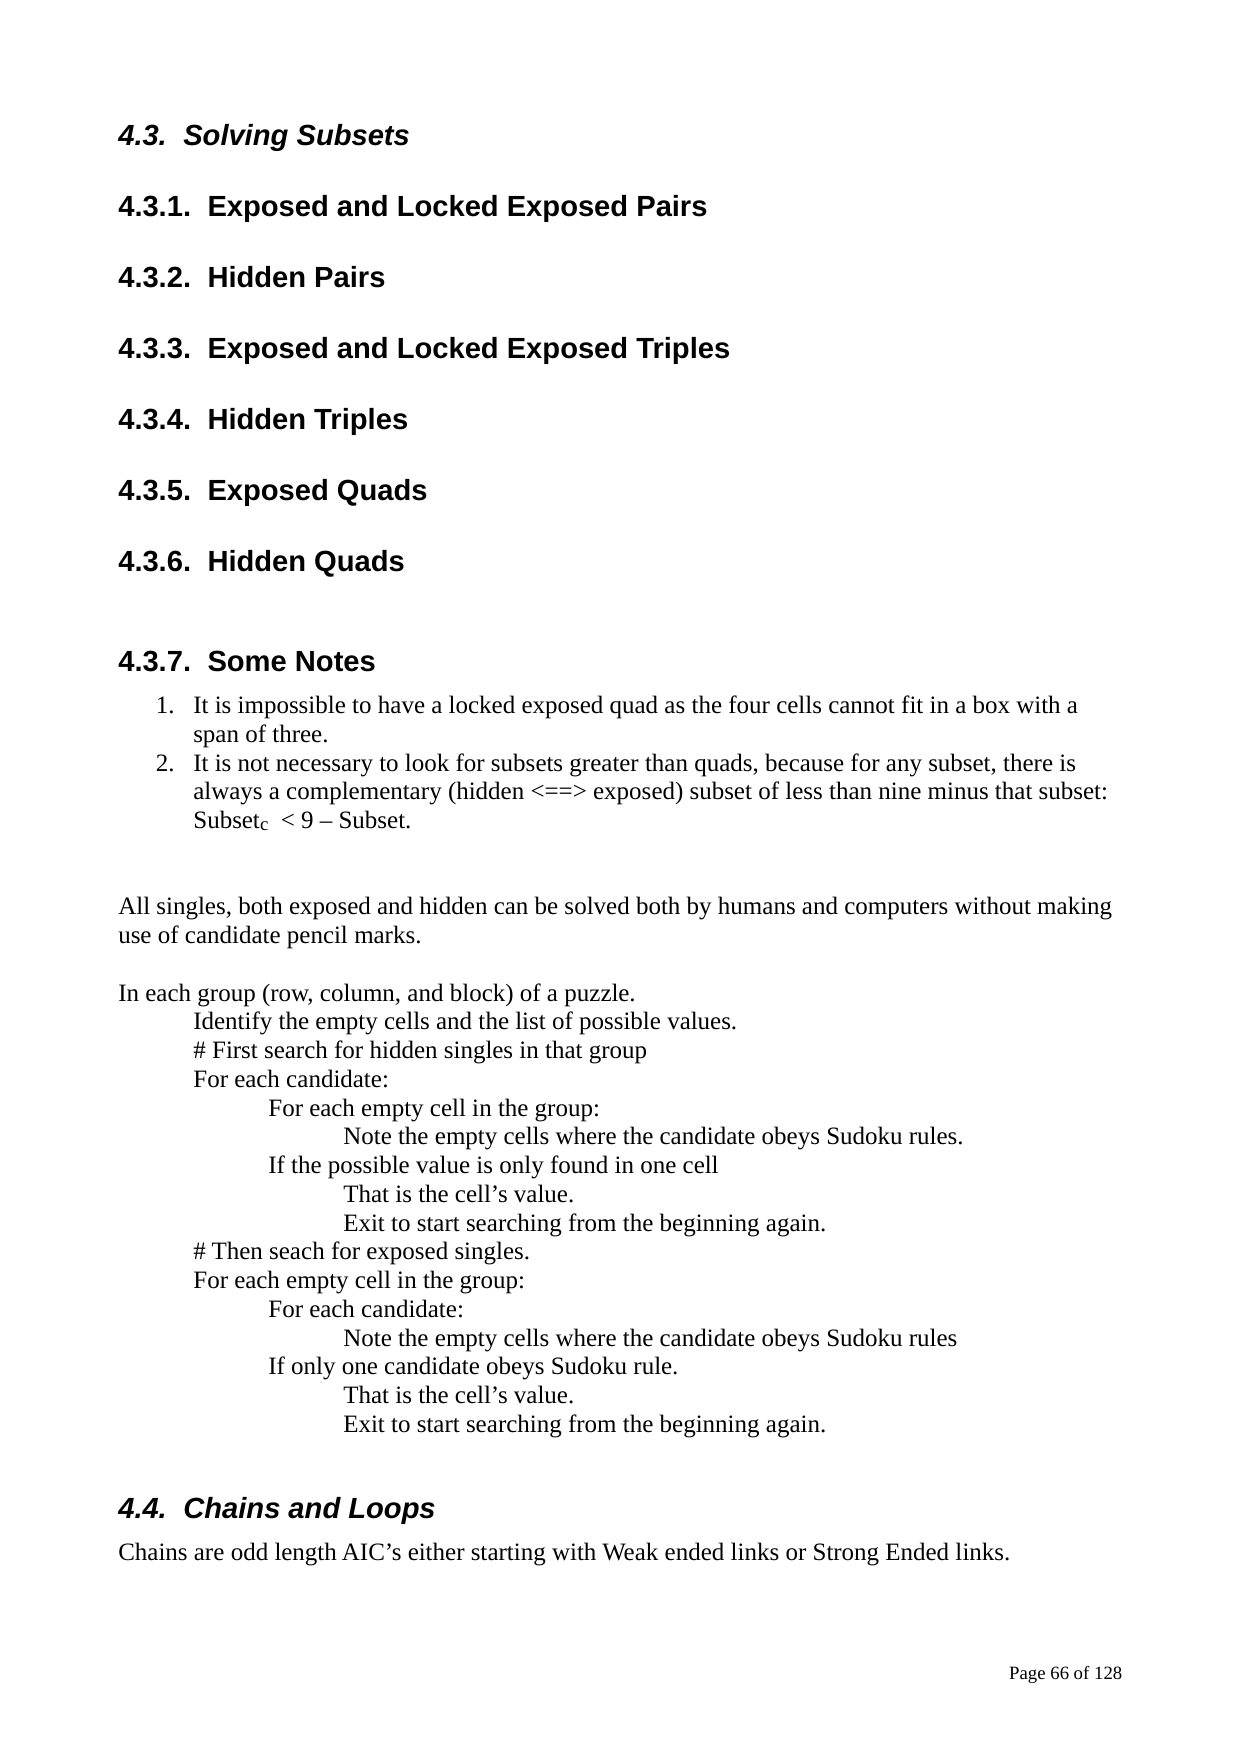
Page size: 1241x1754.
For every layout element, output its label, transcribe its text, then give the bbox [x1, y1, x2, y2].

text Exit to start searching from the beginning again. [118, 1409, 1122, 1438]
subtitle Hidden Triples [118, 402, 1122, 436]
subtitle Some Notes [118, 644, 1122, 678]
text If the possible value is only found in one cell [118, 1150, 1122, 1179]
text # Then seach for exposed singles. [118, 1236, 1122, 1265]
text Chains are odd length AIC’s either starting with Weak ended links or Strong Ended links. [118, 1537, 1122, 1566]
text For each empty cell in the group: [118, 1093, 1122, 1121]
subtitle Exposed and Locked Exposed Pairs [118, 189, 1122, 223]
text # First search for hidden singles in that group [118, 1035, 1122, 1064]
text Exit to start searching from the beginning again. [118, 1208, 1122, 1236]
text That is the cell’s value. [118, 1179, 1122, 1208]
text All singles, both exposed and hidden can be solved both by humans and computers without making use of candidate pencil marks. [118, 891, 1122, 949]
subtitle Exposed Quads [118, 473, 1122, 507]
text In each group (row, column, and block) of a puzzle. [118, 978, 1122, 1006]
text Note the empty cells where the candidate obeys Sudoku rules. [118, 1121, 1122, 1150]
text That is the cell’s value. [118, 1380, 1122, 1409]
subtitle Exposed and Locked Exposed Triples [118, 331, 1122, 365]
subtitle Hidden Pairs [118, 260, 1122, 294]
list It is impossible to have a locked exposed quad as the four cells cannot fit in a box with a span of three. [156, 690, 1122, 748]
text Identify the empty cells and the list of possible values. [118, 1006, 1122, 1035]
text Note the empty cells where the candidate obeys Sudoku rules [118, 1323, 1122, 1351]
text For each empty cell in the group: [118, 1265, 1122, 1294]
text For each candidate: [118, 1294, 1122, 1323]
list It is not necessary to look for subsets greater than quads, because for any subset, there is always a complementary (hidden <==> exposed) subset of less than nine minus that subset: Subsetc < 9 – Subset. [156, 748, 1122, 834]
subtitle Solving Subsets [118, 118, 1122, 152]
text For each candidate: [118, 1064, 1122, 1093]
text If only one candidate obeys Sudoku rule. [118, 1351, 1122, 1380]
subtitle Hidden Quads [118, 544, 1122, 578]
subtitle Chains and Loops [118, 1491, 1122, 1525]
